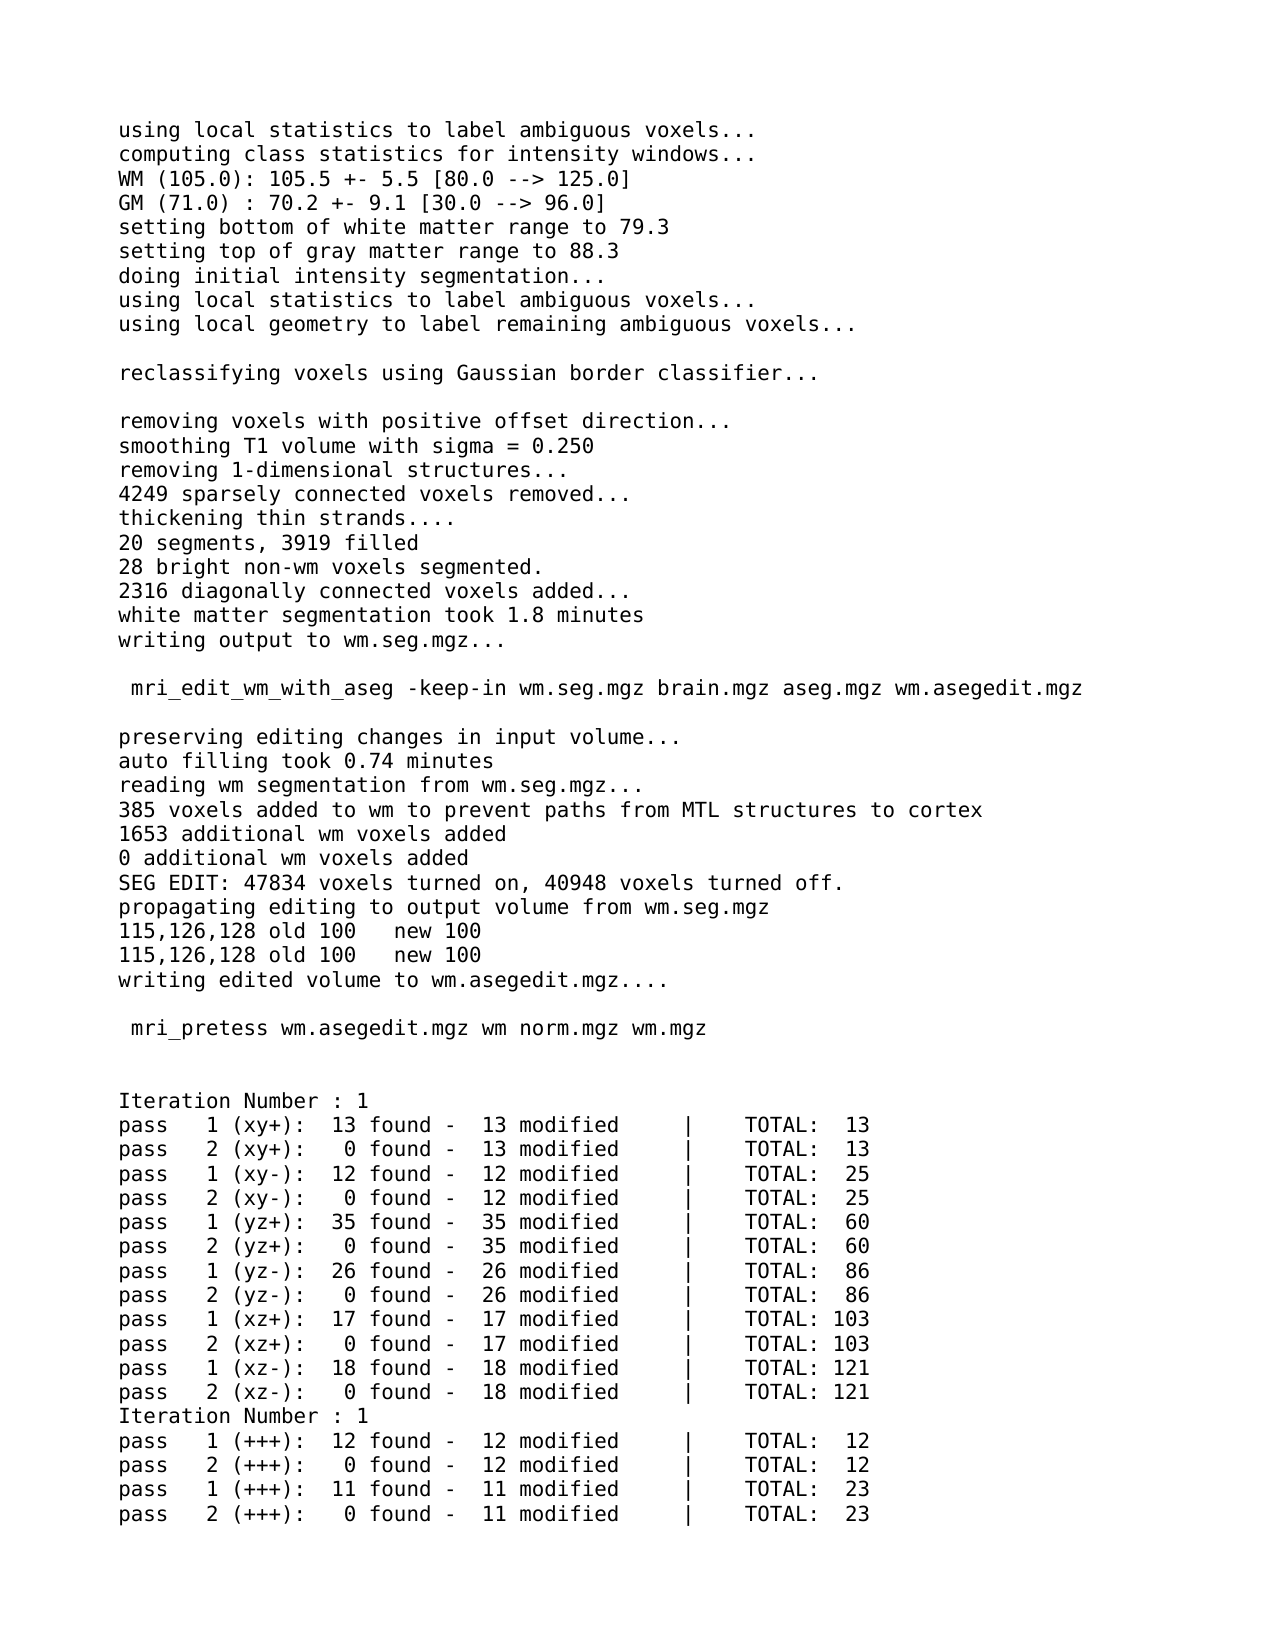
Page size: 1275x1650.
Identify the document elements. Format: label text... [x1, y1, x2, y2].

text pass 1 (xy-): 12 found - 12 modified | TOTAL: 25 [118, 1162, 1157, 1186]
text reading wm segmentation from wm.seg.mgz... [118, 773, 1157, 798]
text pass 2 (yz-): 0 found - 26 modified | TOTAL: 86 [118, 1283, 1157, 1307]
text pass 2 (+++): 0 found - 12 modified | TOTAL: 12 [118, 1453, 1157, 1477]
text doing initial intensity segmentation... [118, 264, 1157, 288]
text pass 2 (+++): 0 found - 11 modified | TOTAL: 23 [118, 1502, 1157, 1526]
text smoothing T1 volume with sigma = 0.250 [118, 434, 1157, 458]
text thickening thin strands.... [118, 506, 1157, 531]
text 2316 diagonally connected voxels added... [118, 579, 1157, 603]
text 385 voxels added to wm to prevent paths from MTL structures to cortex [118, 798, 1157, 822]
text pass 1 (yz-): 26 found - 26 modified | TOTAL: 86 [118, 1259, 1157, 1283]
text pass 1 (xz-): 18 found - 18 modified | TOTAL: 121 [118, 1356, 1157, 1380]
text pass 1 (+++): 11 found - 11 modified | TOTAL: 23 [118, 1477, 1157, 1502]
text white matter segmentation took 1.8 minutes [118, 603, 1157, 628]
text computing class statistics for intensity windows... [118, 142, 1157, 167]
text Iteration Number : 1 [118, 1089, 1157, 1113]
text setting bottom of white matter range to 79.3 [118, 215, 1157, 239]
text pass 2 (xy+): 0 found - 13 modified | TOTAL: 13 [118, 1137, 1157, 1162]
text propagating editing to output volume from wm.seg.mgz [118, 895, 1157, 919]
text removing voxels with positive offset direction... [118, 409, 1157, 434]
text writing edited volume to wm.asegedit.mgz.... [118, 968, 1157, 992]
text 115,126,128 old 100 new 100 [118, 943, 1157, 968]
text preserving editing changes in input volume... [118, 725, 1157, 749]
text using local statistics to label ambiguous voxels... [118, 118, 1157, 142]
text removing 1-dimensional structures... [118, 458, 1157, 482]
text SEG EDIT: 47834 voxels turned on, 40948 voxels turned off. [118, 871, 1157, 895]
text mri_pretess wm.asegedit.mgz wm norm.mgz wm.mgz [118, 1016, 1157, 1040]
text using local geometry to label remaining ambiguous voxels... [118, 312, 1157, 337]
text 115,126,128 old 100 new 100 [118, 919, 1157, 943]
text WM (105.0): 105.5 +- 5.5 [80.0 --> 125.0] [118, 167, 1157, 191]
text pass 1 (yz+): 35 found - 35 modified | TOTAL: 60 [118, 1210, 1157, 1234]
text 28 bright non-wm voxels segmented. [118, 555, 1157, 579]
text 20 segments, 3919 filled [118, 531, 1157, 555]
text 0 additional wm voxels added [118, 846, 1157, 871]
text writing output to wm.seg.mgz... [118, 628, 1157, 652]
text pass 2 (xz+): 0 found - 17 modified | TOTAL: 103 [118, 1332, 1157, 1356]
text pass 2 (xz-): 0 found - 18 modified | TOTAL: 121 [118, 1380, 1157, 1404]
text 4249 sparsely connected voxels removed... [118, 482, 1157, 506]
text 1653 additional wm voxels added [118, 822, 1157, 846]
text pass 1 (xy+): 13 found - 13 modified | TOTAL: 13 [118, 1113, 1157, 1137]
text setting top of gray matter range to 88.3 [118, 239, 1157, 264]
text auto filling took 0.74 minutes [118, 749, 1157, 773]
text pass 1 (+++): 12 found - 12 modified | TOTAL: 12 [118, 1429, 1157, 1453]
text pass 1 (xz+): 17 found - 17 modified | TOTAL: 103 [118, 1307, 1157, 1332]
text using local statistics to label ambiguous voxels... [118, 288, 1157, 312]
text Iteration Number : 1 [118, 1404, 1157, 1429]
text mri_edit_wm_with_aseg -keep-in wm.seg.mgz brain.mgz aseg.mgz wm.asegedit.mgz [118, 676, 1157, 701]
text reclassifying voxels using Gaussian border classifier... [118, 361, 1157, 385]
text pass 2 (xy-): 0 found - 12 modified | TOTAL: 25 [118, 1186, 1157, 1210]
text GM (71.0) : 70.2 +- 9.1 [30.0 --> 96.0] [118, 191, 1157, 215]
text pass 2 (yz+): 0 found - 35 modified | TOTAL: 60 [118, 1234, 1157, 1259]
